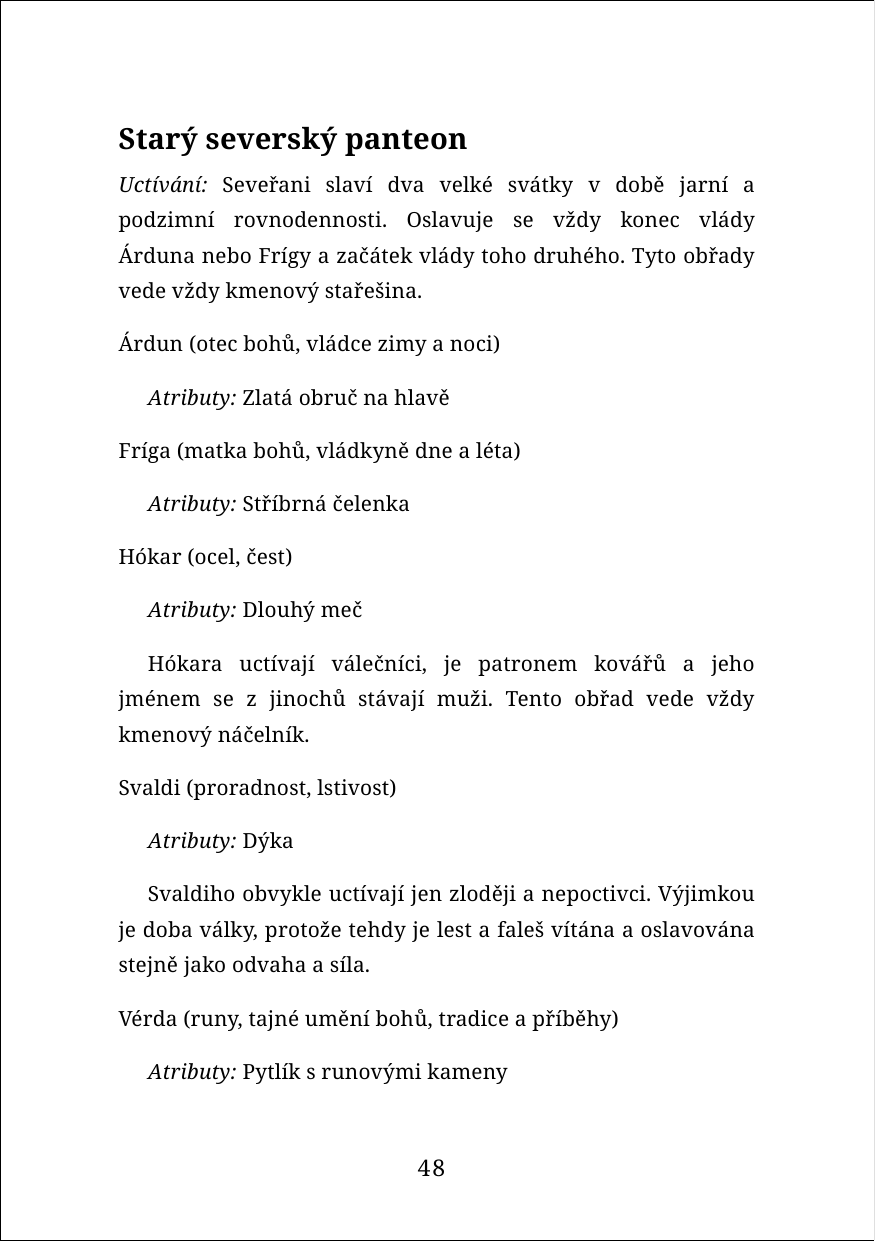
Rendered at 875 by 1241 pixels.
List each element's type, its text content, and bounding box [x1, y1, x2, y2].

text Svaldiho obvykle uctívají jen zloději a nepoctivci. Výjimkou je doba války, protože tehdy je lest a faleš vítána a oslavována stejně jako odvaha a síla. [118, 879, 756, 979]
text Atributy: Dýka [118, 826, 756, 855]
text Atributy: Dlouhý meč [118, 596, 756, 624]
subtitle Starý severský panteon [118, 118, 756, 158]
text Atributy: Stříbrná čelenka [118, 489, 756, 518]
text Uctívání: Seveřani slaví dva velké svátky v době jarní a podzimní rovnodennosti. Oslavuje se vždy konec vlády Árduna nebo Frígy a začátek vlády toho druhého. Tyto obřady vede vždy kmenový stařešina. [118, 170, 756, 305]
text Hókar (ocel, čest) [118, 542, 756, 571]
text Vérda (runy, tajné umění bohů, tradice a příběhy) [118, 1004, 756, 1032]
text Hókara uctívají válečníci, je patronem kovářů a jeho jménem se z jinochů stávají muži. Tento obřad vede vždy kmenový náčelník. [118, 649, 756, 748]
text Atributy: Pytlík s runovými kameny [118, 1057, 756, 1086]
text Fríga (matka bohů, vládkyně dne a léta) [118, 436, 756, 464]
text Atributy: Zlatá obruč na hlavě [118, 383, 756, 411]
text Árdun (otec bohů, vládce zimy a noci) [118, 329, 756, 358]
text Svaldi (proradnost, lstivost) [118, 773, 756, 802]
